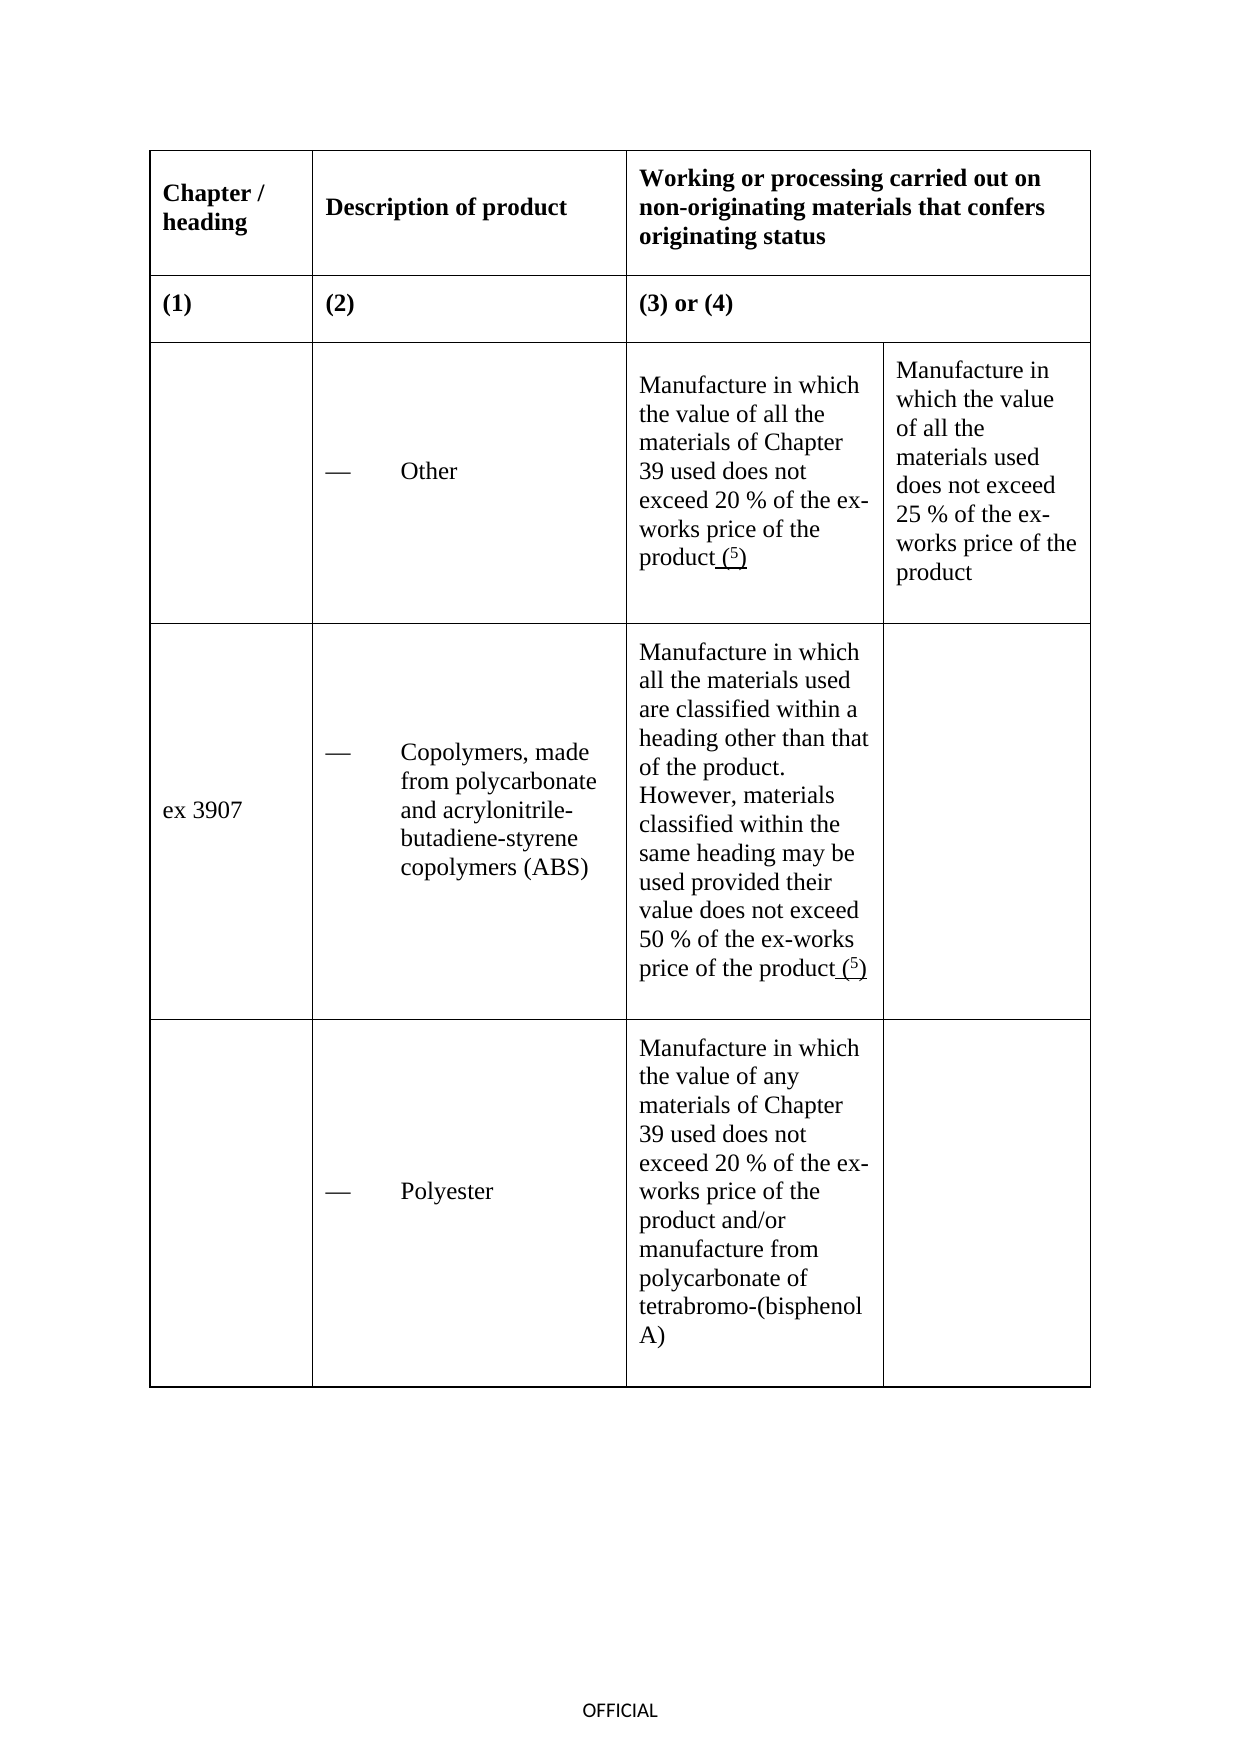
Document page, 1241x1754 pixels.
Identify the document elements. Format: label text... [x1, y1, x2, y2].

table_cell Manufacture in which the value of all the materials used does not exceed 25 % of the ex‐works price of the product [884, 343, 1090, 623]
table_cell (3) or (4) [627, 276, 1090, 342]
table_header Description of product [313, 151, 626, 275]
table_header Chapter / heading [151, 151, 312, 275]
table_cell Manufacture in which the value of all the materials of Chapter 39 used does not exceed 20 % of the ex‐works price of the product (5) [627, 343, 883, 623]
table_header Working or processing carried out on non‐originating materials that confers originating status [627, 151, 1090, 275]
table_cell (1) [151, 276, 312, 342]
table_cell ex 3907 [151, 624, 312, 1019]
table_cell — Other [313, 343, 626, 623]
table_cell [884, 1020, 1090, 1386]
table_cell [151, 343, 312, 623]
table_cell — Copolymers, made from polycarbonate and acrylonitrile‐butadiene‐styrene copolymers (ABS) [313, 624, 626, 1019]
table_cell Manufacture in which the value of any materials of Chapter 39 used does not exceed 20 % of the ex‐works price of the product and/or manufacture from polycarbonate of tetrabromo‐(bisphenol A) [627, 1020, 883, 1386]
table_cell [884, 624, 1090, 1019]
table_cell [151, 1020, 312, 1386]
table_cell — Polyester [313, 1020, 626, 1386]
table_cell Manufacture in which all the materials used are classified within a heading other than that of the product. However, materials classified within the same heading may be used provided their value does not exceed 50 % of the ex‐works price of the product (5) [627, 624, 883, 1019]
table_cell (2) [313, 276, 626, 342]
